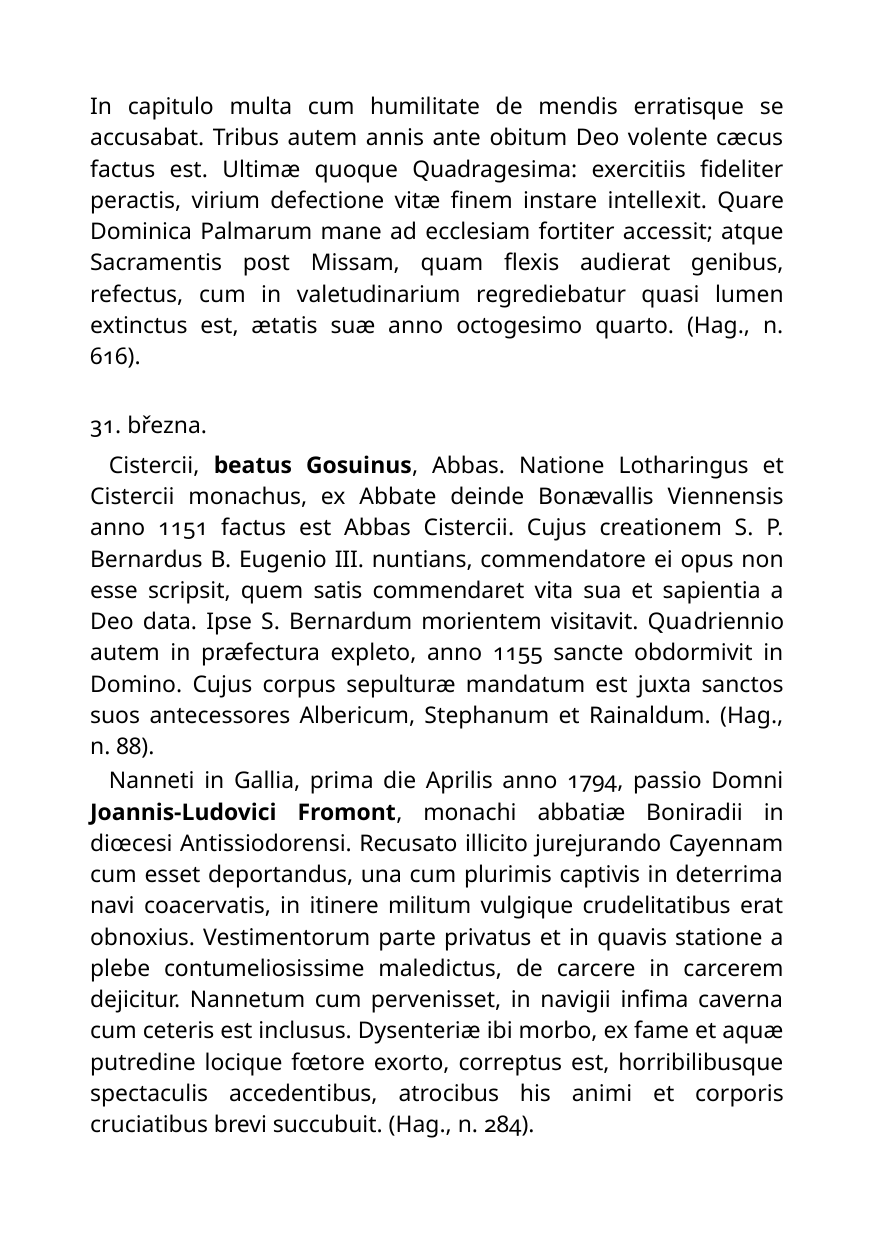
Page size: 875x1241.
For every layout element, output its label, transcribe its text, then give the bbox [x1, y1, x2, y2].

text 31. března. [90, 408, 784, 440]
text In capitulo multa cum humilitate de mendis erratisque se accusabat. Tribus autem annis ante obitum Deo volente cæcus factus est. Ultimæ quoque Quadragesima: exercitiis fideliter peractis, virium defectione vitæ finem instare intelle­xit. Quare Dominica Palmarum mane ad ecclesiam fortiter accessit; atque Sacramentis post Missam, quam flexis audierat genibus, refectus, cum in valetudinarium regrediebatur quasi lumen extinctus est, ætatis suæ anno octogesimo quarto. (Hag., n. 616). [90, 90, 784, 371]
text Cistercii, beatus Gosuinus, Abbas. Natione Lotharingus et Cistercii monachus, ex Abbate deinde Bonævallis Viennensis anno 1151 factus est Abbas Cistercii. Cujus creationem S. P. Bernardus B. Eugenio III. nuntians, commendatore ei opus non esse scripsit, quem satis commendaret vita sua et sapientia a Deo data. Ipse S. Bernardum morientem visitavit. Qua­driennio autem in præfectura expleto, anno 1155 sancte obdormivit in Domino. Cujus corpus sepulturæ mandatum est juxta sanctos suos antecessores Albericum, Stephanum et Rainaldum. (Hag., n. 88). [90, 449, 784, 761]
text Nanneti in Gallia, prima die Aprilis anno 1794, passio Domni Joannis-Ludovici Fromont, monachi abbatiæ Boniradii in diœcesi Antissiodorensi. Recusato illicito jurejurando Cayennam cum esset deportandus, una cum plurimis captivis in deterrima navi coacervatis, in itinere militum vulgique crudelitatibus erat obnoxius. Vestimentorum parte privatus et in quavis statione a plebe contumeliosissime maledictus, de carcere in carcerem dejicitur. Nannetum cum pervenisset, in navigii infima caverna cum ceteris est inclusus. Dysenteriæ ibi morbo, ex fame et aquæ putredine locique fœtore exorto, correptus est, horribilibusque spectaculis accedentibus, atro­cibus his animi et corporis cruciatibus brevi succubuit. (Hag., n. 284). [90, 764, 784, 1139]
